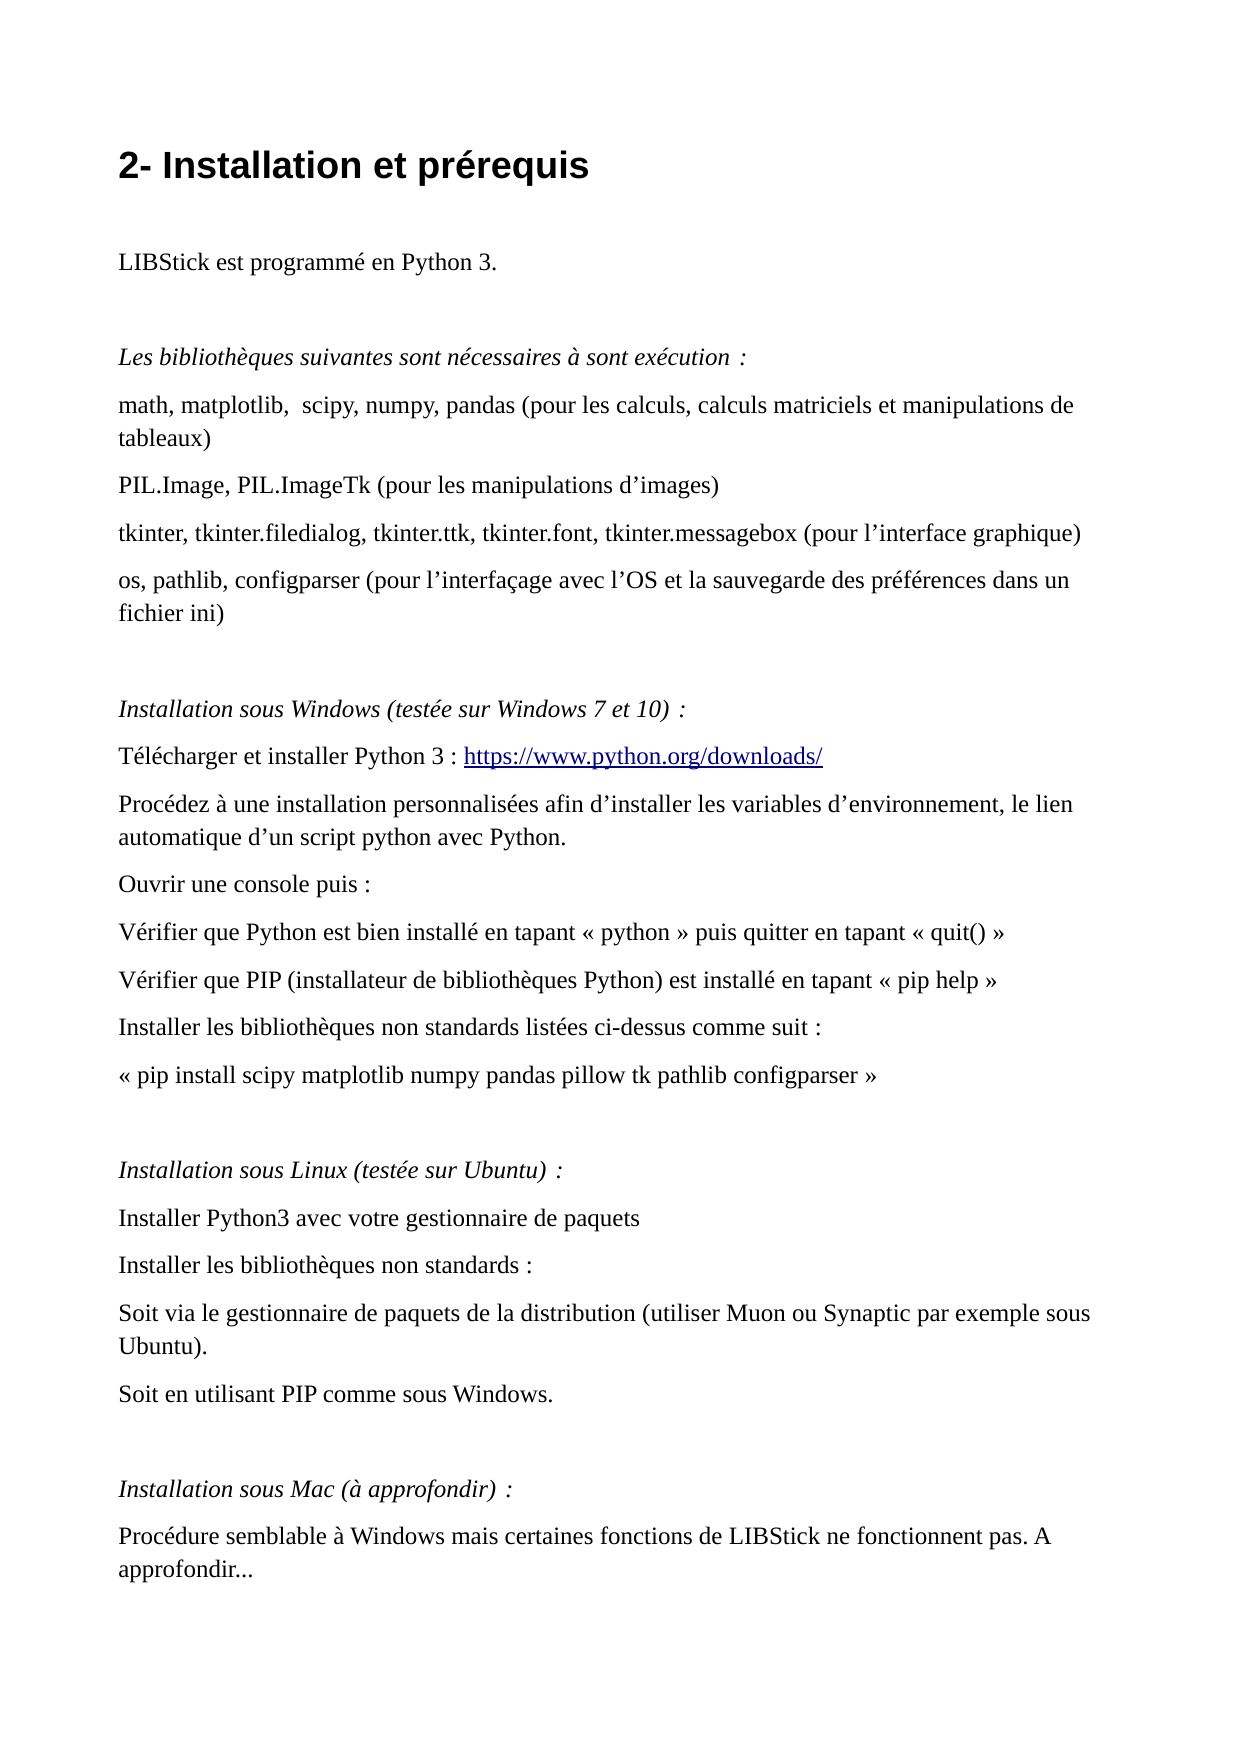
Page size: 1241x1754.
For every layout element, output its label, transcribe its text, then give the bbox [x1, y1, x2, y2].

subtitle Télécharger et installer Python 3 : https://www.python.org/downloads/ [118, 741, 1122, 770]
subtitle Procédez à une installation personnalisées afin d’installer les variables d’environnement, le lien automatique d’un script python avec Python. [118, 789, 1122, 851]
text tkinter, tkinter.filedialog, tkinter.ttk, tkinter.font, tkinter.messagebox (pour l’interface graphique) [118, 518, 1122, 547]
subtitle Soit via le gestionnaire de paquets de la distribution (utiliser Muon ou Synaptic par exemple sous Ubuntu). [118, 1298, 1122, 1360]
subtitle Installer les bibliothèques non standards : [118, 1250, 1122, 1279]
text math, matplotlib, scipy, numpy, pandas (pour les calculs, calculs matriciels et manipulations de tableaux) [118, 390, 1122, 451]
subtitle Installation sous Windows (testée sur Windows 7 et 10) : [118, 694, 1122, 722]
subtitle Vérifier que Python est bien installé en tapant « python » puis quitter en tapant « quit() » [118, 917, 1122, 946]
subtitle Ouvrir une console puis : [118, 869, 1122, 898]
text PIL.Image, PIL.ImageTk (pour les manipulations d’images) [118, 470, 1122, 499]
subtitle Les bibliothèques suivantes sont nécessaires à sont exécution : [118, 342, 1122, 371]
subtitle Installation sous Mac (à approfondir) : [118, 1474, 1122, 1503]
subtitle « pip install scipy matplotlib numpy pandas pillow tk pathlib configparser » [118, 1060, 1122, 1089]
subtitle Installation sous Linux (testée sur Ubuntu) : [118, 1155, 1122, 1184]
subtitle Soit en utilisant PIP comme sous Windows. [118, 1379, 1122, 1407]
subtitle LIBStick est programmé en Python 3. [118, 247, 1122, 276]
subtitle 2- Installation et prérequis [118, 143, 1122, 187]
subtitle Installer Python3 avec votre gestionnaire de paquets [118, 1203, 1122, 1232]
subtitle Vérifier que PIP (installateur de bibliothèques Python) est installé en tapant « pip help » [118, 965, 1122, 993]
text os, pathlib, configparser (pour l’interfaçage avec l’OS et la sauvegarde des préférences dans un fichier ini) [118, 566, 1122, 627]
subtitle Procédure semblable à Windows mais certaines fonctions de LIBStick ne fonctionnent pas. A approfondir... [118, 1521, 1122, 1583]
subtitle Installer les bibliothèques non standards listées ci-dessus comme suit : [118, 1012, 1122, 1041]
